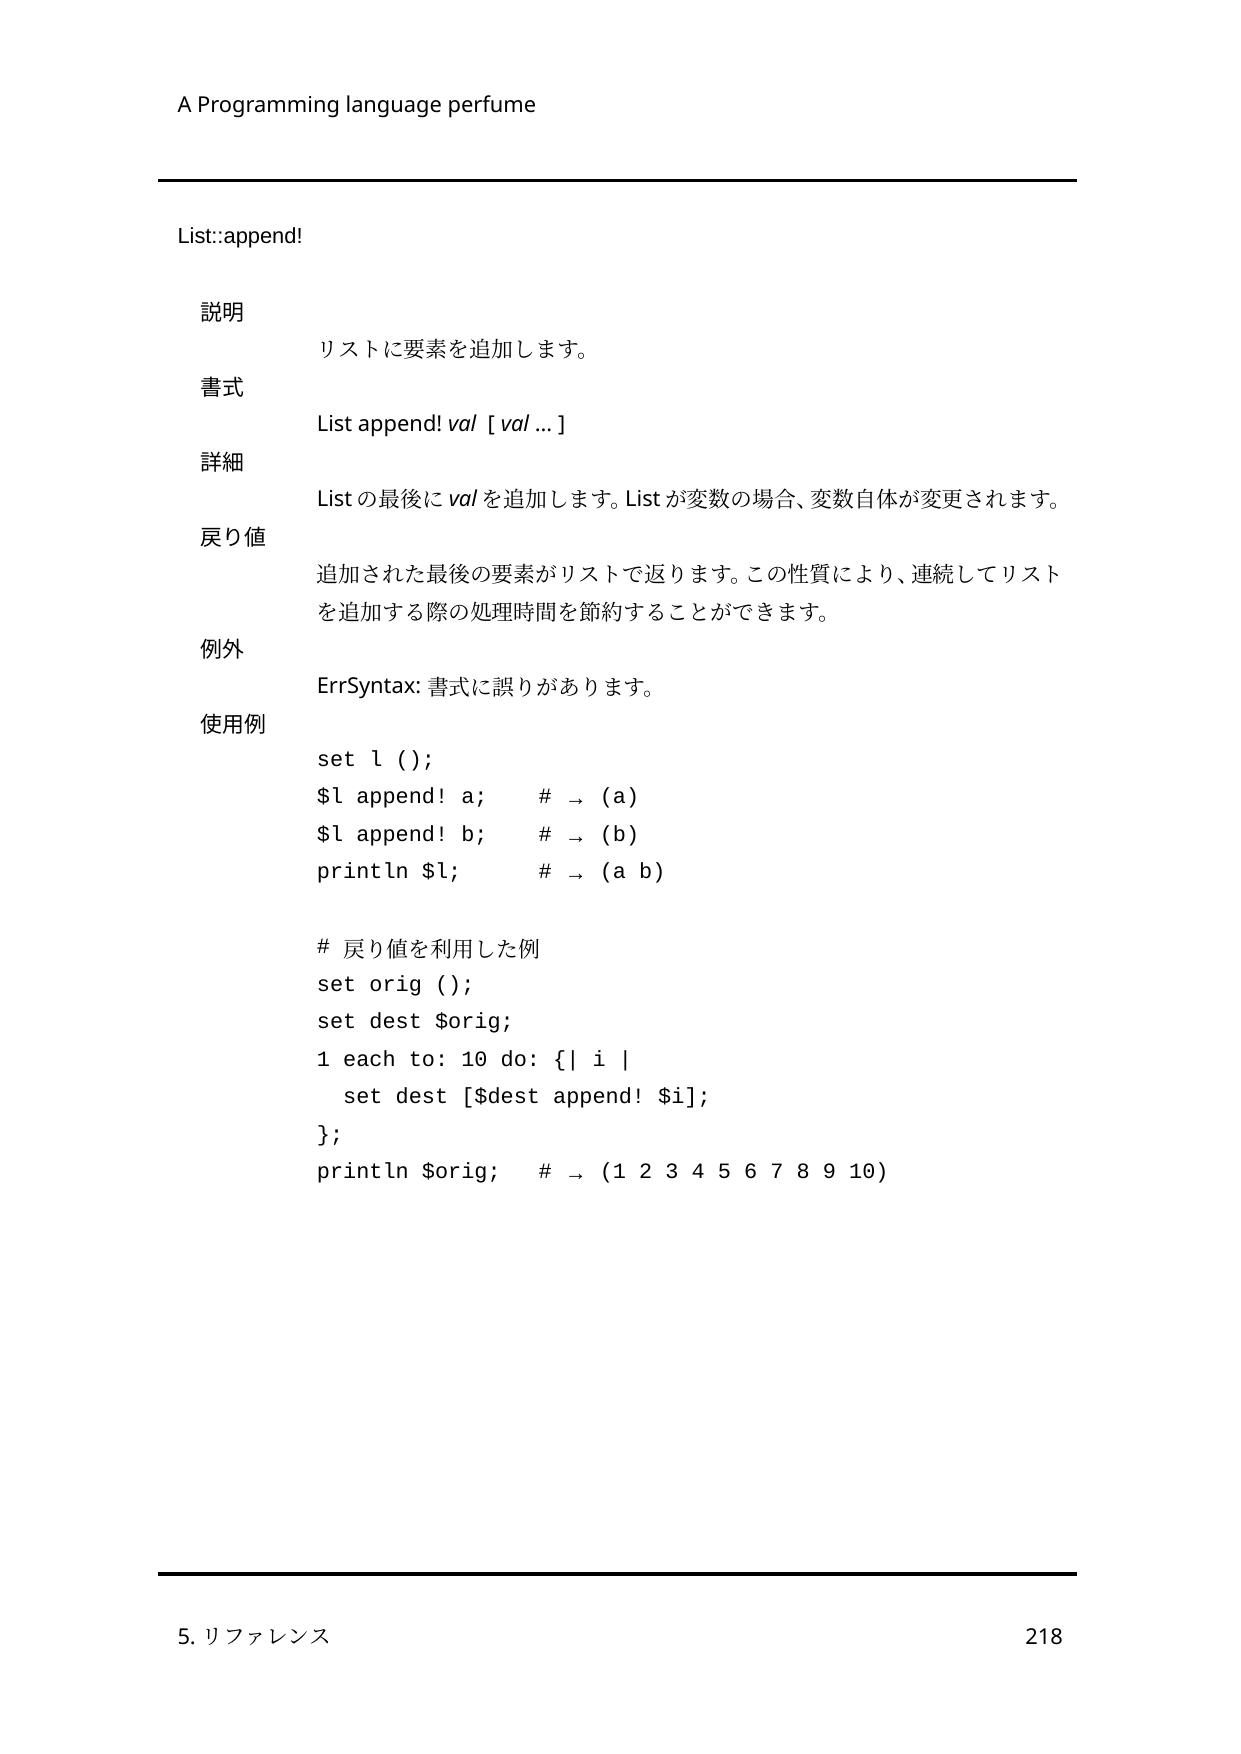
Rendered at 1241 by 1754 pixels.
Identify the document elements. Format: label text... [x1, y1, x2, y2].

table_cell 追加された最後の要素がリストで返ります。この性質により、連続してリストを追加する際の処理時間を節約することができます。 [317, 517, 1063, 629]
table_cell 詳細 [200, 442, 317, 517]
table_cell Listの最後にvalを追加します。Listが変数の場合、変数自体が変更されます。 [317, 442, 1063, 517]
table_cell 書式 [200, 367, 317, 442]
table_cell set l (); $l append! a; # → (a) $l append! b; # → (b) println $l; # → (a b) # 戻り値を利用した例 set orig (); set dest $orig; 1 each to: 10 do: {| i | set dest [$dest append! $i]; }; println $orig; # → (1 2 3 4 5 6 7 8 9 10) [317, 704, 1063, 1192]
table_header 説明 [200, 292, 317, 367]
subtitle List::append! [177, 217, 1063, 254]
table_cell List append! val [ val ... ] [317, 367, 1063, 442]
table_cell 使用例 [200, 704, 317, 1192]
table_cell 例外 [200, 629, 317, 704]
table_cell ErrSyntax: 書式に誤りがあります。 [317, 629, 1063, 704]
table_header リストに要素を追加します。 [317, 292, 1063, 367]
table_cell 戻り値 [200, 517, 317, 629]
